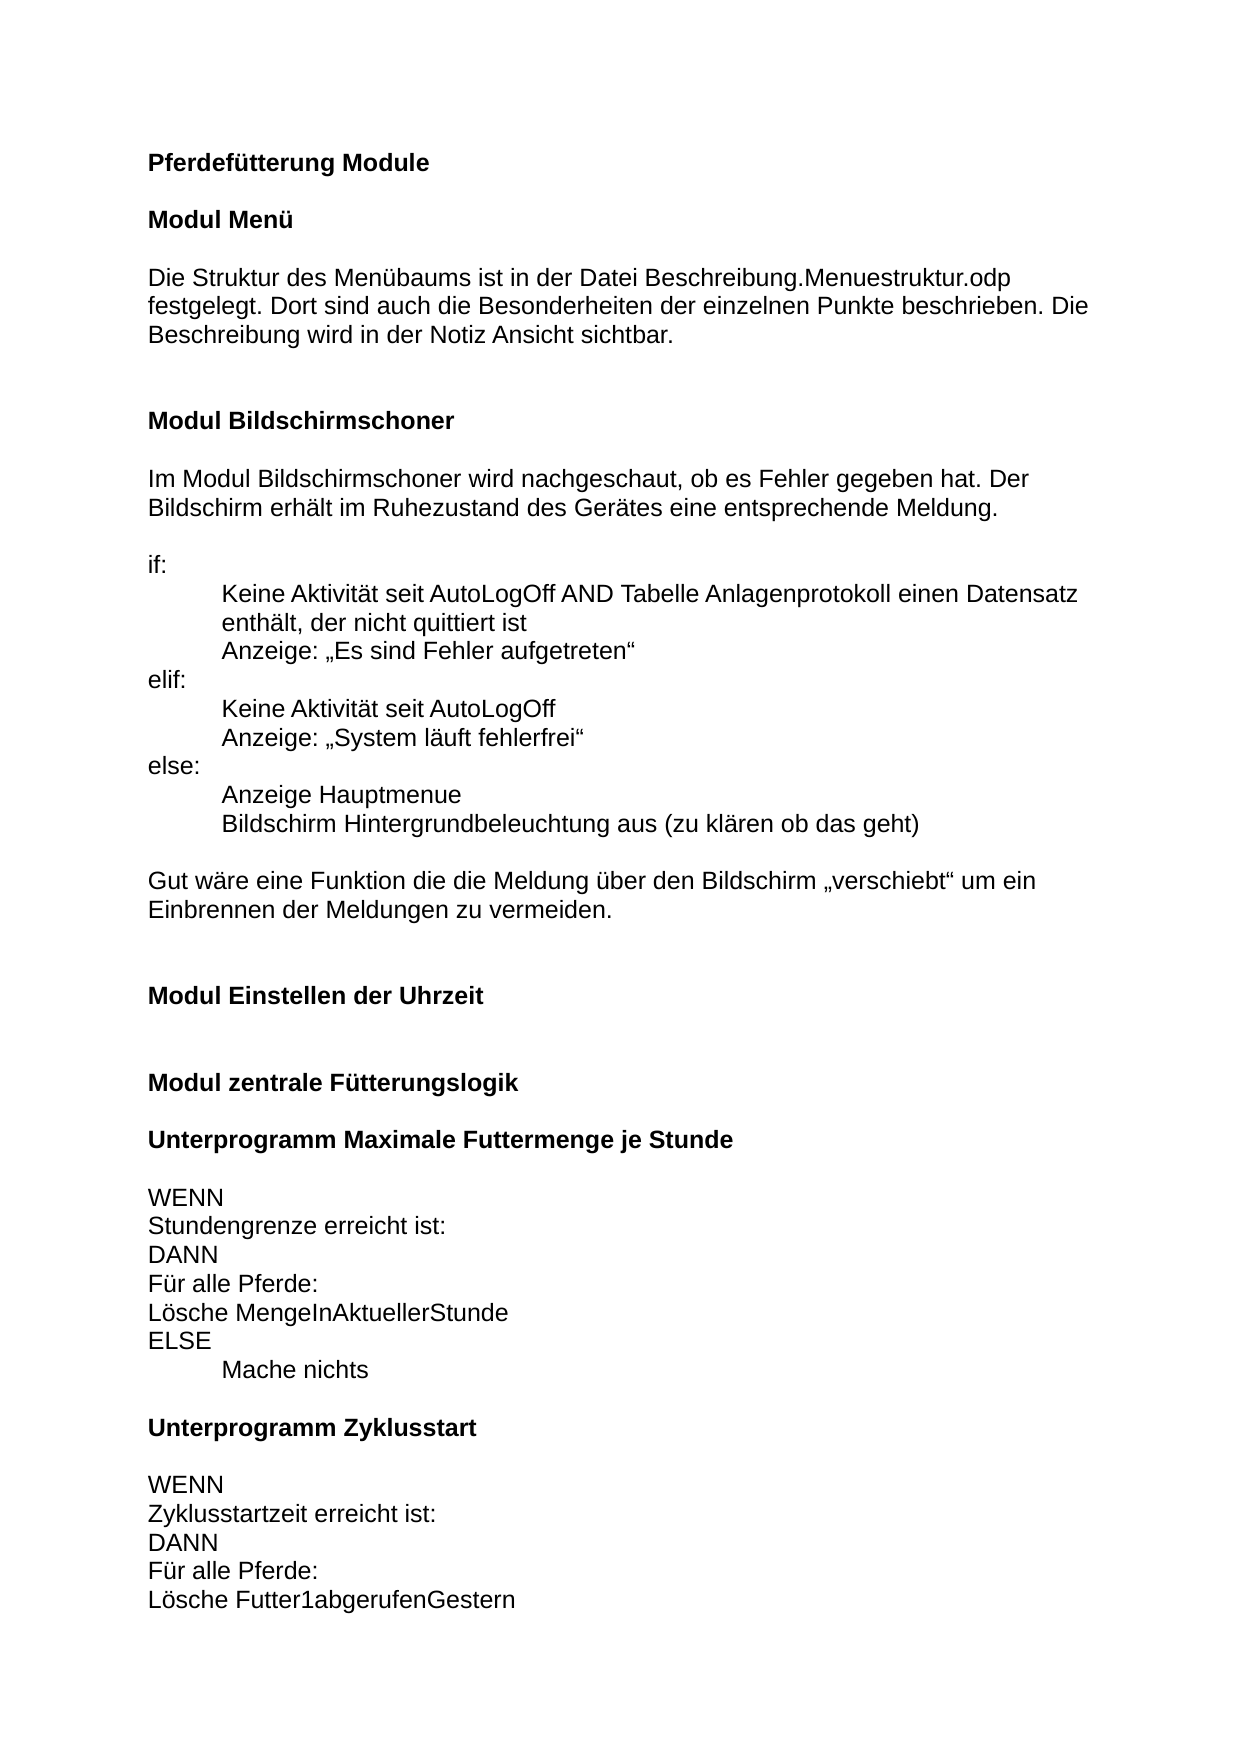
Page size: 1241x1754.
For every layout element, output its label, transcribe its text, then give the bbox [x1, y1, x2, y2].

text Im Modul Bildschirmschoner wird nachgeschaut, ob es Fehler gegeben hat. Der Bildschirm erhält im Ruhezustand des Gerätes eine entsprechende Meldung. [148, 464, 1093, 521]
text if: [148, 550, 1093, 579]
text Keine Aktivität seit AutoLogOff AND Tabelle Anlagenprotokoll einen Datensatz enthält, der nicht quittiert ist [148, 579, 1093, 636]
text elif: [148, 665, 1093, 694]
text WENN [148, 1470, 1093, 1499]
text Die Struktur des Menübaums ist in der Datei Beschreibung.Menuestruktur.odp festgelegt. Dort sind auch die Besonderheiten der einzelnen Punkte beschrieben. Die Beschreibung wird in der Notiz Ansicht sichtbar. [148, 263, 1093, 349]
text DANN [148, 1528, 1093, 1556]
text Lösche MengeInAktuellerStunde [148, 1298, 1093, 1326]
text Modul Einstellen der Uhrzeit [148, 981, 1093, 1010]
text DANN [148, 1240, 1093, 1269]
text Gut wäre eine Funktion die die Meldung über den Bildschirm „verschiebt“ um ein Einbrennen der Meldungen zu vermeiden. [148, 866, 1093, 924]
text Unterprogramm Zyklusstart [148, 1413, 1093, 1441]
text Modul Menü [148, 205, 1093, 234]
text Bildschirm Hintergrundbeleuchtung aus (zu klären ob das geht) [148, 809, 1093, 838]
text Für alle Pferde: [148, 1556, 1093, 1585]
text ELSE [148, 1326, 1093, 1355]
text Mache nichts [148, 1355, 1093, 1384]
text Unterprogramm Maximale Futtermenge je Stunde [148, 1125, 1093, 1154]
text Pferdefütterung Module [148, 148, 1093, 176]
text Modul zentrale Fütterungslogik [148, 1068, 1093, 1096]
text Anzeige: „System läuft fehlerfrei“ [148, 723, 1093, 751]
text Für alle Pferde: [148, 1269, 1093, 1298]
text Anzeige: „Es sind Fehler aufgetreten“ [148, 636, 1093, 665]
text Keine Aktivität seit AutoLogOff [148, 694, 1093, 723]
text else: [148, 751, 1093, 780]
text Lösche Futter1abgerufenGestern [148, 1585, 1093, 1614]
text Stundengrenze erreicht ist: [148, 1211, 1093, 1240]
text Zyklusstartzeit erreicht ist: [148, 1499, 1093, 1528]
text Anzeige Hauptmenue [148, 780, 1093, 809]
text Modul Bildschirmschoner [148, 406, 1093, 435]
text WENN [148, 1183, 1093, 1211]
